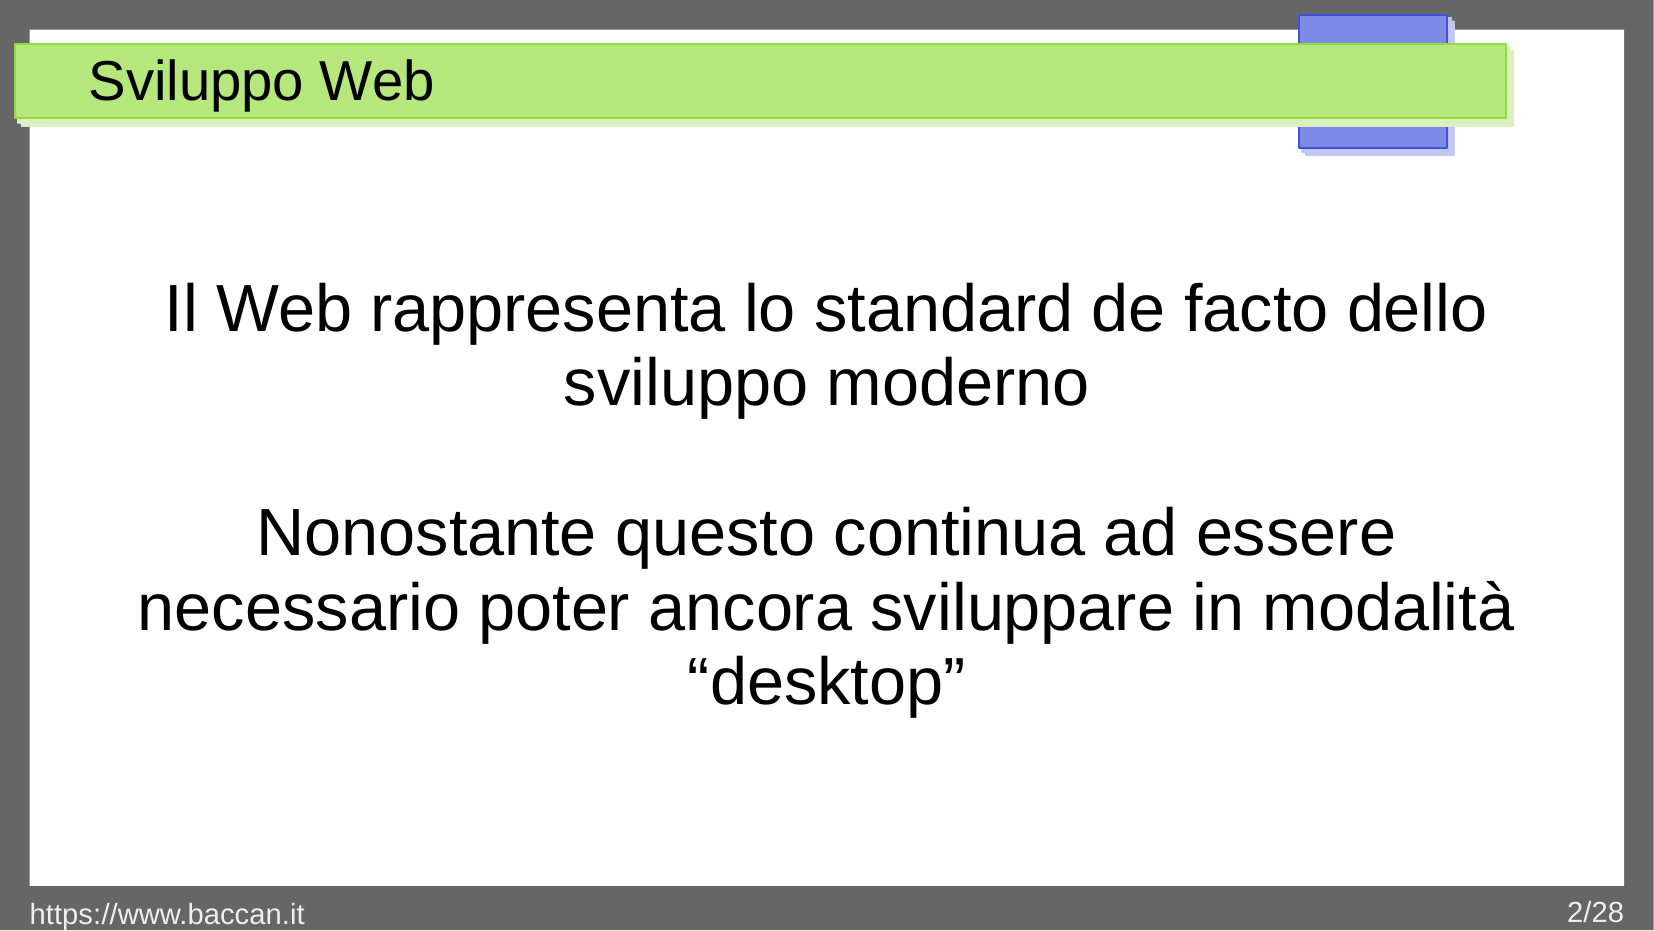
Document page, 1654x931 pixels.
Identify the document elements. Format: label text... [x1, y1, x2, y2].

title Sviluppo Web [88, 44, 1506, 119]
text_box Il Web rappresenta lo standard de facto dello sviluppo moderno Nonostante questo continua ad essere necessario poter ancora sviluppare in modalità “desktop” [88, 169, 1565, 821]
